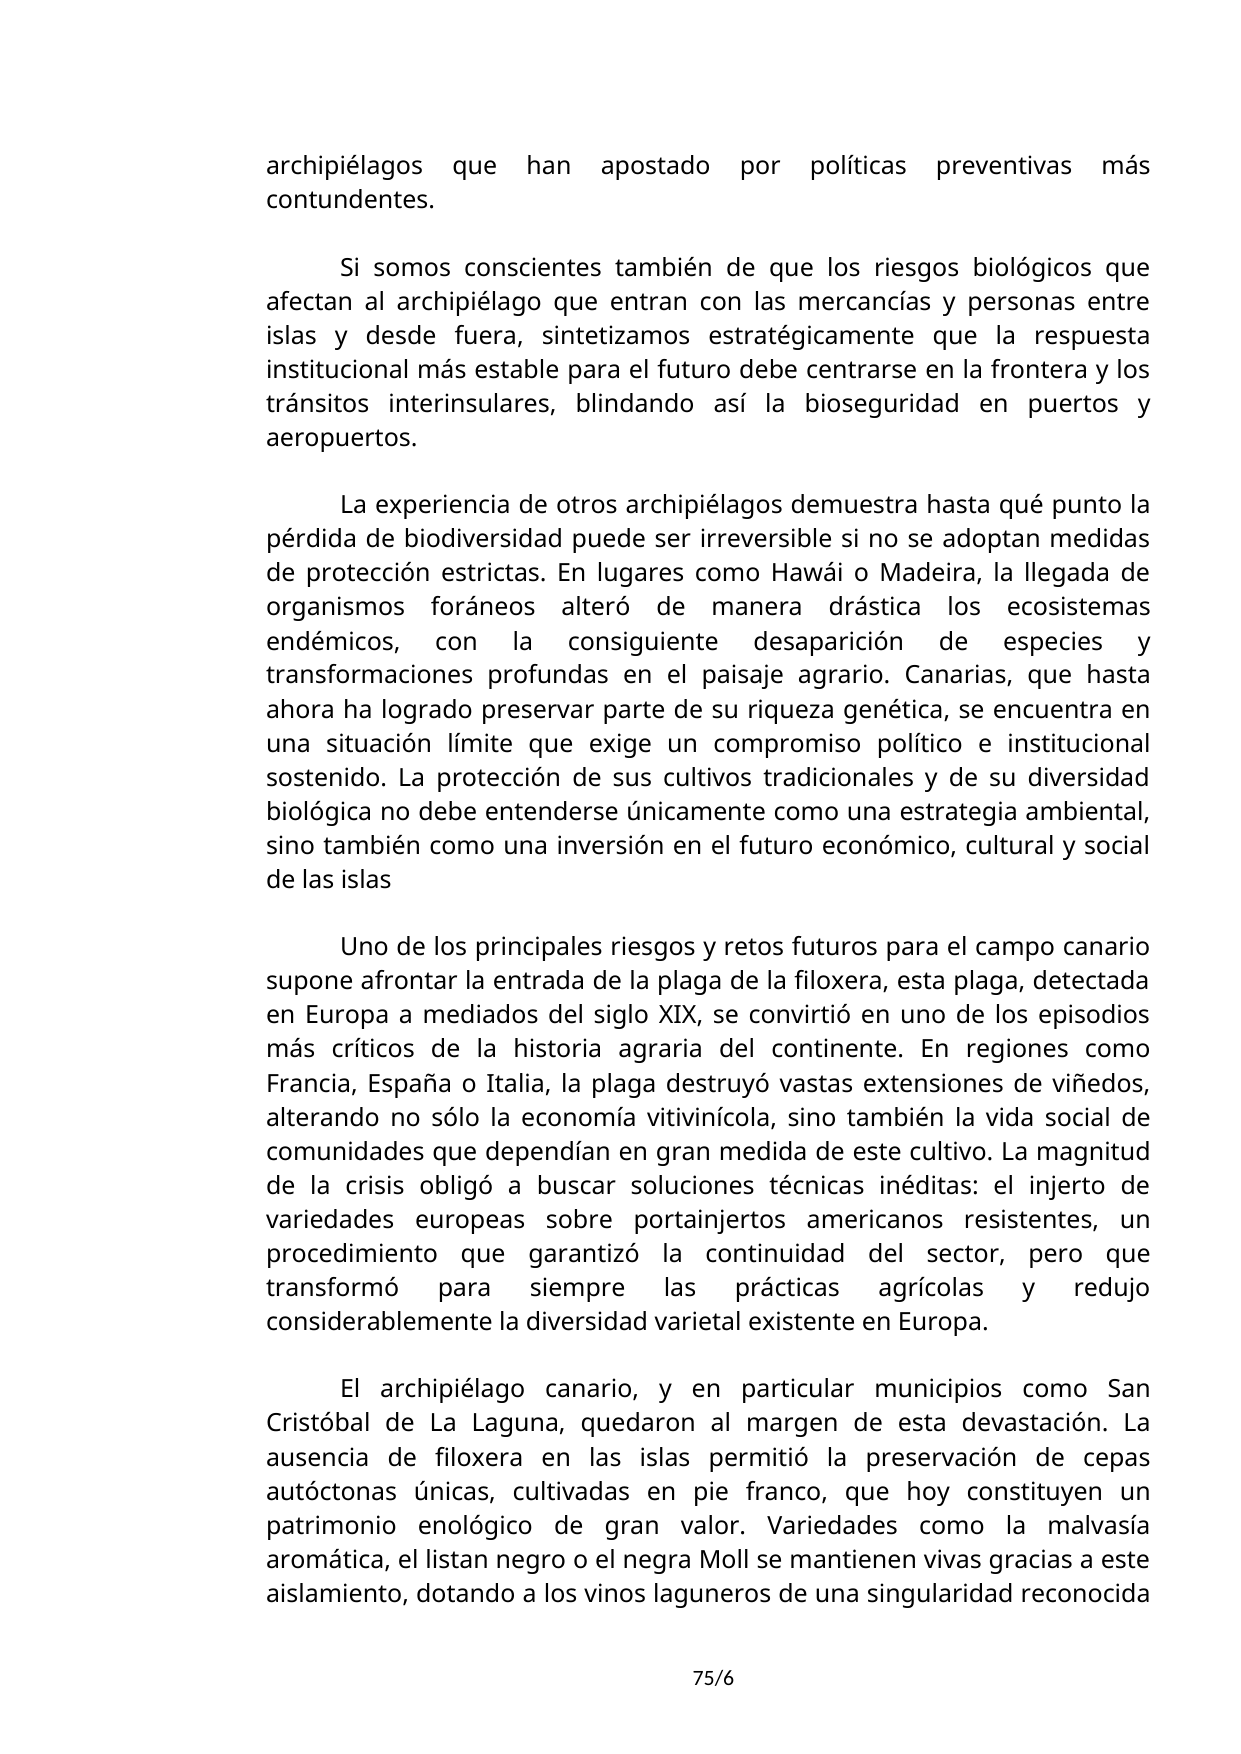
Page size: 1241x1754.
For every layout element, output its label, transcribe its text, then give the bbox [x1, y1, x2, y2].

text La experiencia de otros archipiélagos demuestra hasta qué punto la pérdida de biodiversidad puede ser irreversible si no se adoptan medidas de protección estrictas. En lugares como Hawái o Madeira, la llegada de organismos foráneos alteró de manera drástica los ecosistemas endémicos, con la consiguiente desaparición de especies y transformaciones profundas en el paisaje agrario. Canarias, que hasta ahora ha logrado preservar parte de su riqueza genética, se encuentra en una situación límite que exige un compromiso político e institucional sostenido. La protección de sus cultivos tradicionales y de su diversidad biológica no debe entenderse únicamente como una estrategia ambiental, sino también como una inversión en el futuro económico, cultural y social de las islas [266, 487, 1152, 896]
text archipiélagos que han apostado por políticas preventivas más contundentes. [266, 148, 1152, 216]
text El archipiélago canario, y en particular municipios como San Cristóbal de La Laguna, quedaron al margen de esta devastación. La ausencia de filoxera en las islas permitió la preservación de cepas autóctonas únicas, cultivadas en pie franco, que hoy constituyen un patrimonio enológico de gran valor. Variedades como la malvasía aromática, el listan negro o el negra Moll se mantienen vivas gracias a este aislamiento, dotando a los vinos laguneros de una singularidad reconocida [266, 1371, 1152, 1609]
text Uno de los principales riesgos y retos futuros para el campo canario supone afrontar la entrada de la plaga de la filoxera, esta plaga, detectada en Europa a mediados del siglo XIX, se convirtió en uno de los episodios más críticos de la historia agraria del continente. En regiones como Francia, España o Italia, la plaga destruyó vastas extensiones de viñedos, alterando no sólo la economía vitivinícola, sino también la vida social de comunidades que dependían en gran medida de este cultivo. La magnitud de la crisis obligó a buscar soluciones técnicas inéditas: el injerto de variedades europeas sobre portainjertos americanos resistentes, un procedimiento que garantizó la continuidad del sector, pero que transformó para siempre las prácticas agrícolas y redujo considerablemente la diversidad varietal existente en Europa. [266, 929, 1152, 1338]
text Si somos conscientes también de que los riesgos biológicos que afectan al archipiélago que entran con las mercancías y personas entre islas y desde fuera, sintetizamos estratégicamente que la respuesta institucional más estable para el futuro debe centrarse en la frontera y los tránsitos interinsulares, blindando así la bioseguridad en puertos y aeropuertos. [266, 249, 1152, 453]
